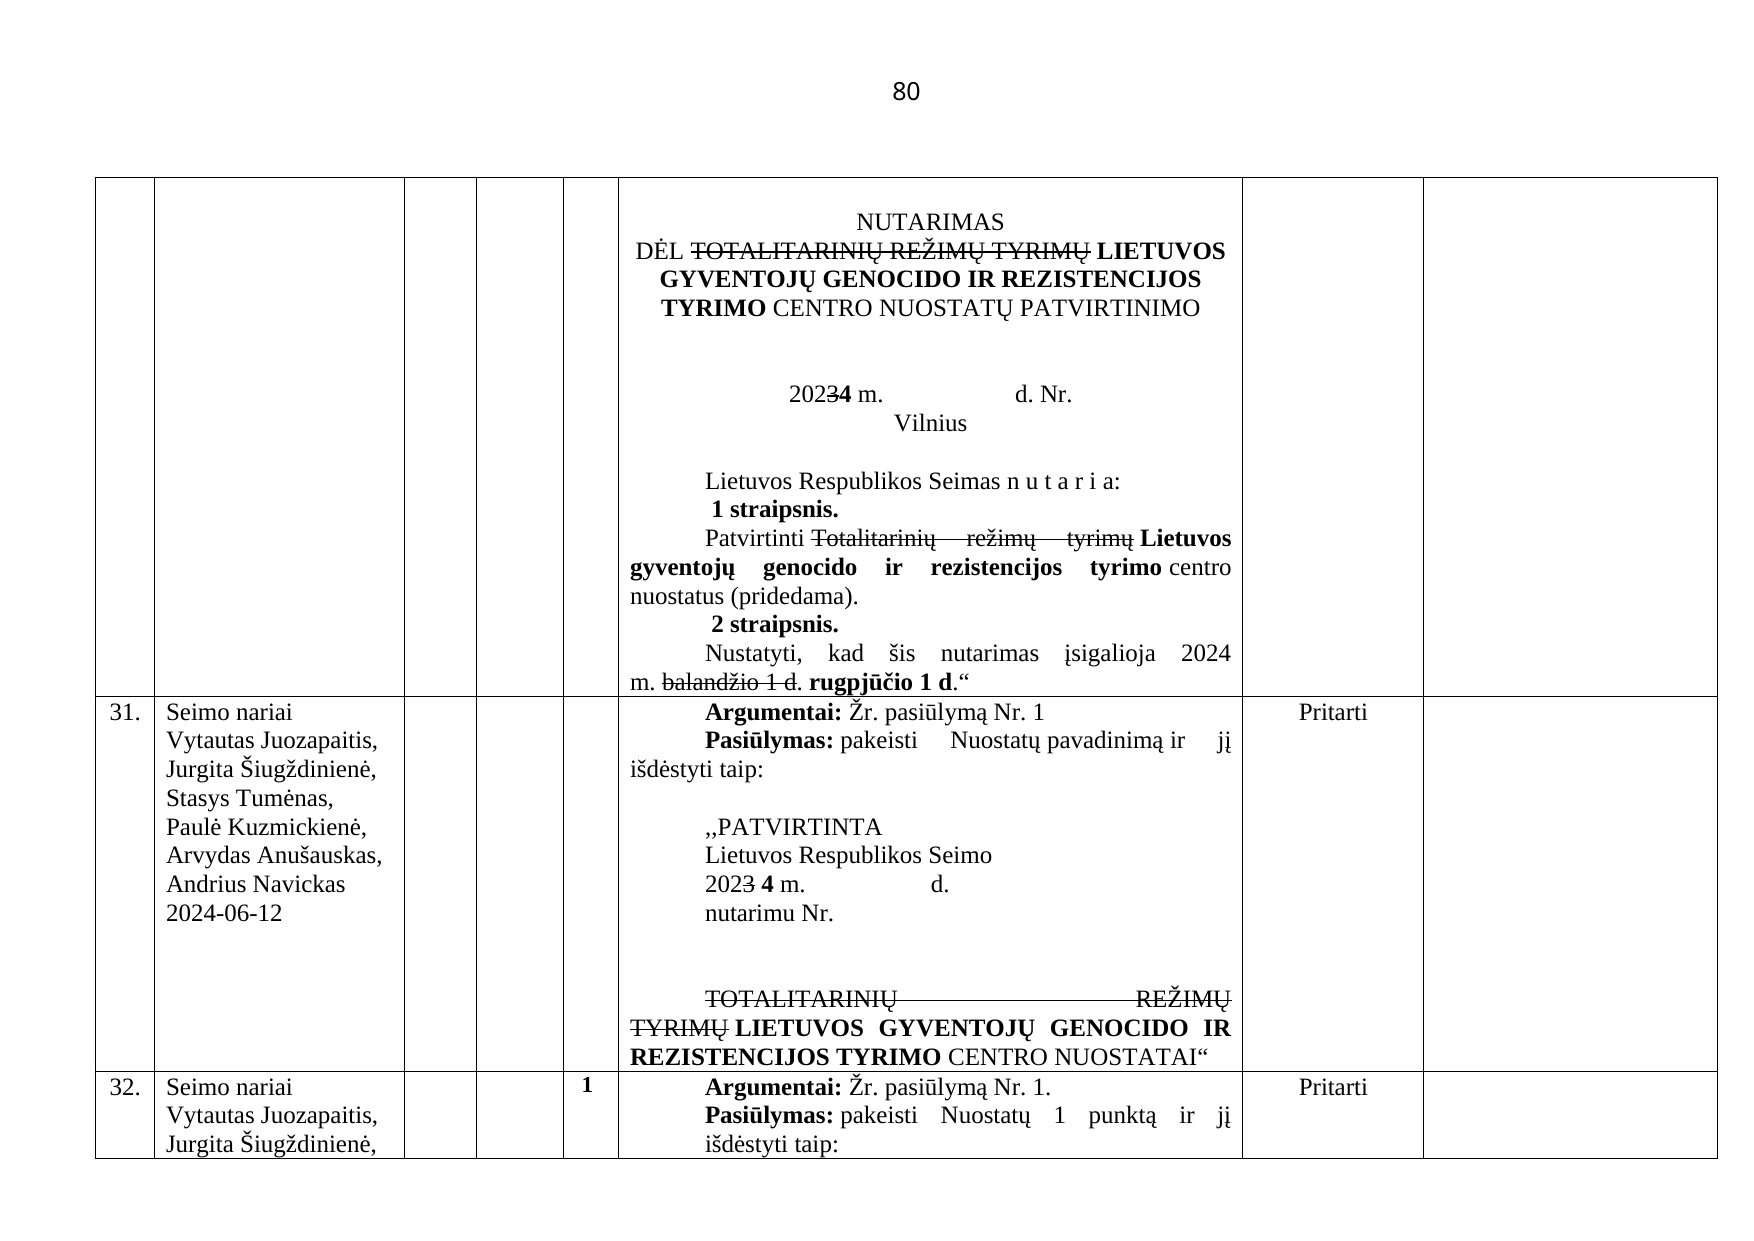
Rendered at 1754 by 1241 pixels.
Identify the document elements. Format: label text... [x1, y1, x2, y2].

table_cell 32. [96, 1072, 154, 1158]
table_cell [477, 1072, 563, 1158]
table_cell Argumentai: Žr. pasiūlymą Nr. 1 Pasiūlymas: pakeisti Nuostatų pavadinimą ir jį išdėstyti taip: ,,PATVIRTINTA Lietuvos Respublikos Seimo 2023 4 m. d. nutarimu Nr. TOTALITARINIŲ REŽIMŲ TYRIMŲ LIETUVOS GYVENTOJŲ GENOCIDO IR REZISTENCIJOS TYRIMO CENTRO NUOSTATAI“ [619, 697, 1242, 1071]
table_cell Pritarti [1243, 697, 1423, 1071]
table_cell 1 [564, 1072, 618, 1158]
table_cell [477, 178, 563, 696]
table_cell Argumentai: Žr. pasiūlymą Nr. 1. Pasiūlymas: pakeisti Nuostatų 1 punktą ir jį išdėstyti taip: [619, 1072, 1242, 1158]
table_cell [405, 1072, 476, 1158]
table_cell [1424, 697, 1717, 1071]
table_cell 31. [96, 697, 154, 1071]
table_cell [564, 178, 618, 696]
table_cell Seimo nariai Vytautas Juozapaitis, Jurgita Šiugždinienė, [155, 1072, 404, 1158]
table_cell NUTARIMAS DĖL TOTALITARINIŲ REŽIMŲ TYRIMŲ LIETUVOS GYVENTOJŲ GENOCIDO IR REZISTENCIJOS TYRIMO CENTRO NUOSTATŲ PATVIRTINIMO 20234 m. d. Nr. Vilnius Lietuvos Respublikos Seimas nutaria: 1 straipsnis. Patvirtinti Totalitarinių režimų tyrimų Lietuvos gyventojų genocido ir rezistencijos tyrimo centro nuostatus (pridedama). 2 straipsnis. Nustatyti, kad šis nutarimas įsigalioja 2024 m. balandžio 1 d. rugpjūčio 1 d.“ [619, 178, 1242, 696]
table_cell [477, 697, 563, 1071]
table_cell [405, 178, 476, 696]
table_cell [96, 178, 154, 696]
table_cell [1424, 178, 1717, 696]
table_cell [564, 697, 618, 1071]
table_cell [405, 697, 476, 1071]
table_cell [1243, 178, 1423, 696]
table_cell Seimo nariai Vytautas Juozapaitis, Jurgita Šiugždinienė, Stasys Tumėnas, Paulė Kuzmickienė, Arvydas Anušauskas, Andrius Navickas 2024-06-12 [155, 697, 404, 1071]
table_cell [1424, 1072, 1717, 1158]
table_cell Pritarti [1243, 1072, 1423, 1158]
table_cell [155, 178, 404, 696]
